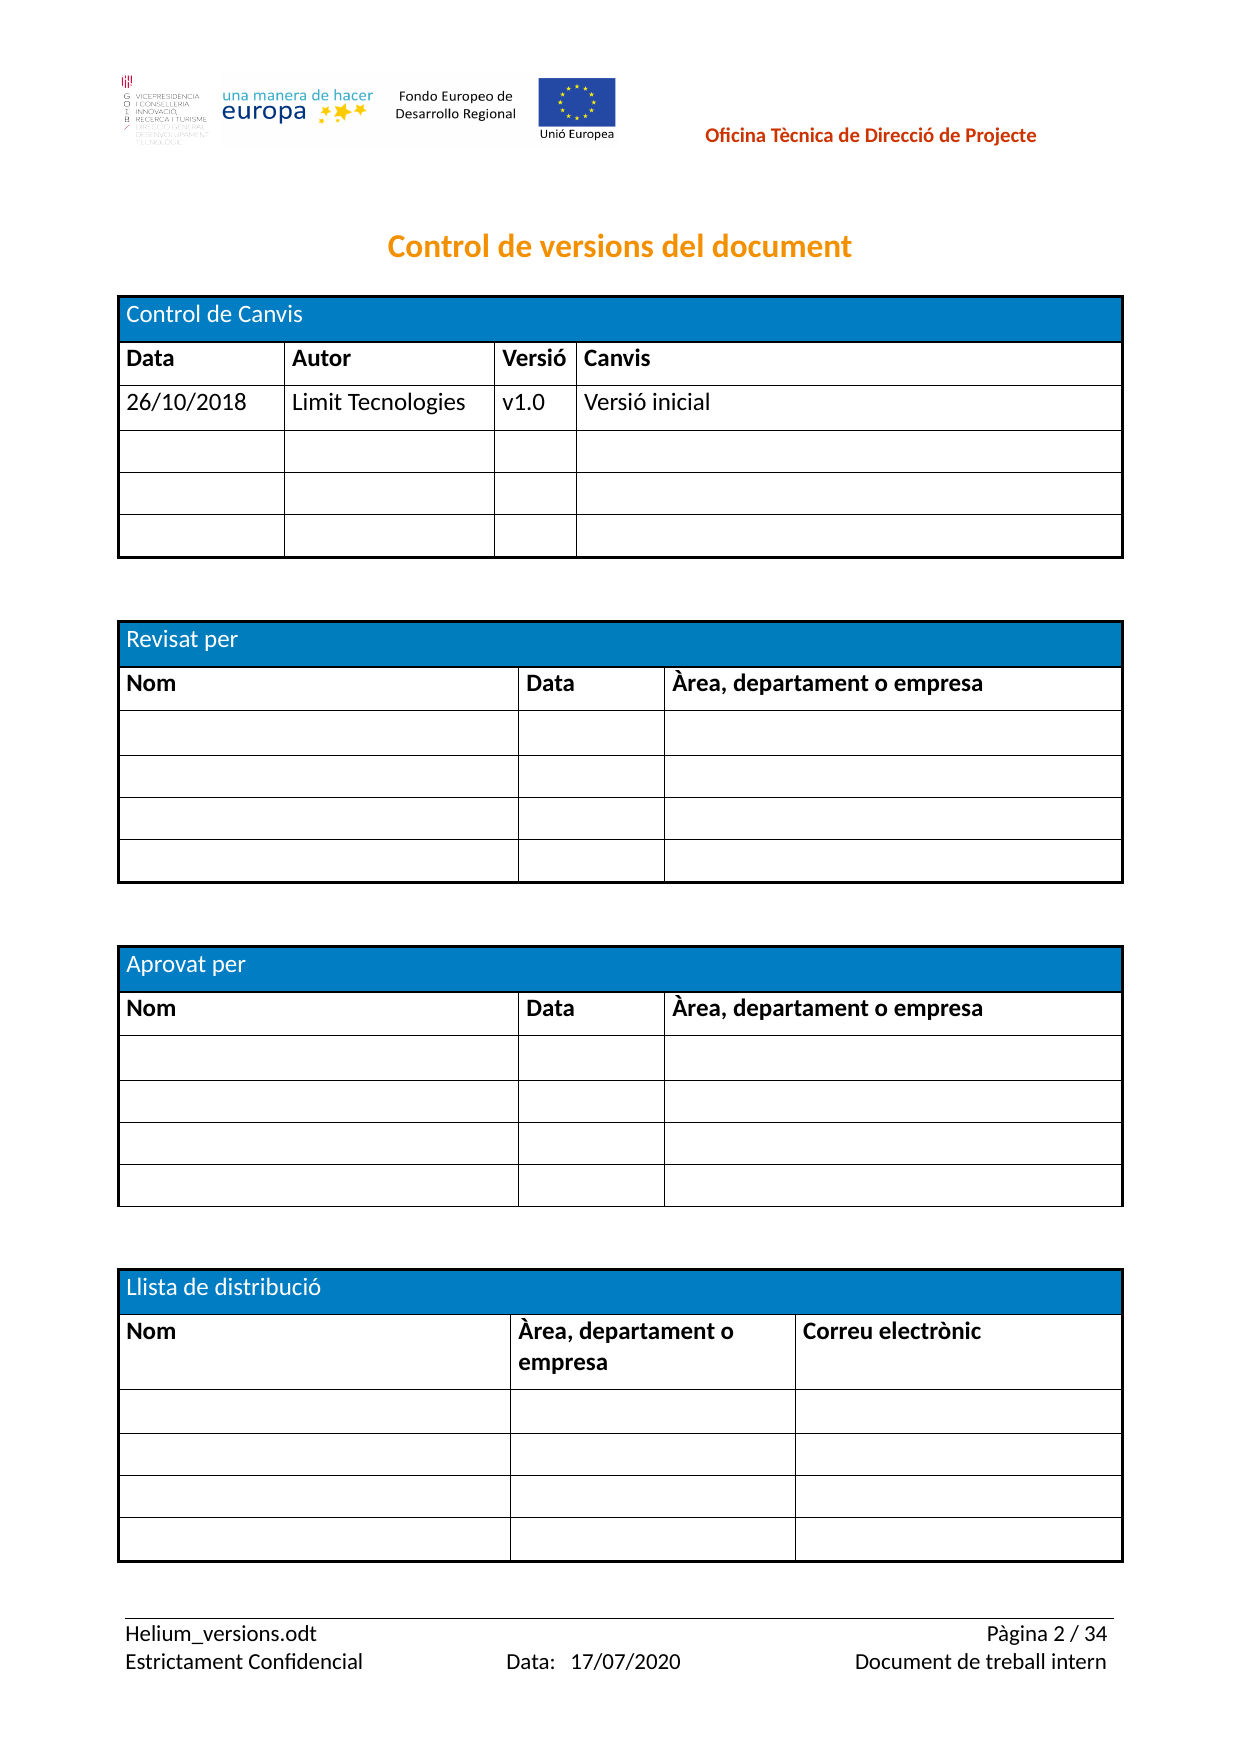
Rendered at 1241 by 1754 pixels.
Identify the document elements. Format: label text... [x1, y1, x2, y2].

table_cell Nom [120, 1315, 510, 1389]
table_cell [577, 515, 1121, 556]
table_cell [519, 756, 664, 797]
table_cell Versió inicial [577, 386, 1121, 429]
table_cell [665, 798, 1121, 839]
table_cell [511, 1518, 795, 1559]
table_cell Limit Tecnologies [285, 386, 494, 429]
table_cell [495, 473, 576, 514]
table_cell [120, 1476, 510, 1517]
table_cell [796, 1390, 1121, 1433]
table_cell v1.0 [495, 386, 576, 429]
table_header Control de Canvis [120, 298, 1121, 341]
table_cell [796, 1434, 1121, 1475]
table_cell Àrea, departament o empresa [665, 993, 1121, 1035]
table_cell [665, 756, 1121, 797]
table_cell [285, 431, 494, 472]
table_cell [519, 1165, 664, 1206]
table_cell [796, 1476, 1121, 1517]
table_cell [120, 431, 284, 472]
table_cell [665, 840, 1121, 881]
table_cell Nom [120, 668, 518, 710]
table_cell [665, 1081, 1121, 1122]
table_cell Correu electrònic [796, 1315, 1121, 1389]
table_cell [665, 1123, 1121, 1164]
table_cell [511, 1476, 795, 1517]
table_cell [796, 1518, 1121, 1559]
table_cell [519, 798, 664, 839]
table_cell [665, 1036, 1121, 1079]
table_header Revisat per [120, 623, 1121, 666]
table_cell [120, 1434, 510, 1475]
table_cell [519, 1123, 664, 1164]
table_cell Data [519, 668, 664, 710]
table_cell [511, 1390, 795, 1433]
table_cell [285, 515, 494, 556]
table_cell [519, 840, 664, 881]
table_cell [120, 798, 518, 839]
table_cell [511, 1434, 795, 1475]
table_cell Àrea, departament o empresa [665, 668, 1121, 710]
table_cell Canvis [577, 343, 1121, 385]
table_cell Versió [495, 343, 576, 385]
table_cell [120, 1081, 518, 1122]
table_cell [120, 1123, 518, 1164]
table_cell [519, 1036, 664, 1079]
table_cell [120, 1036, 518, 1079]
table_cell [120, 1165, 518, 1206]
table_cell [120, 711, 518, 754]
table_cell [120, 756, 518, 797]
table_cell [120, 1518, 510, 1559]
table_cell [285, 473, 494, 514]
table_cell [577, 473, 1121, 514]
table_cell [665, 1165, 1121, 1206]
table_cell Autor [285, 343, 494, 385]
table_cell [665, 711, 1121, 754]
subtitle Control de versions del document [118, 225, 1122, 266]
table_header Aprovat per [120, 948, 1121, 991]
table_cell [495, 431, 576, 472]
picture [219, 73, 621, 147]
table_cell [577, 431, 1121, 472]
table_cell Nom [120, 993, 518, 1035]
table_cell Data [120, 343, 284, 385]
table_cell [519, 1081, 664, 1122]
table_cell [120, 1390, 510, 1433]
table_cell [519, 711, 664, 754]
table_cell [495, 515, 576, 556]
table_cell Àrea, departament o empresa [511, 1315, 795, 1389]
picture [118, 73, 213, 147]
table_cell [120, 473, 284, 514]
table_cell [120, 515, 284, 556]
table_cell Data [519, 993, 664, 1035]
table_header Llista de distribució [120, 1271, 1121, 1314]
table_cell [120, 840, 518, 881]
table_cell 26/10/2018 [120, 386, 284, 429]
